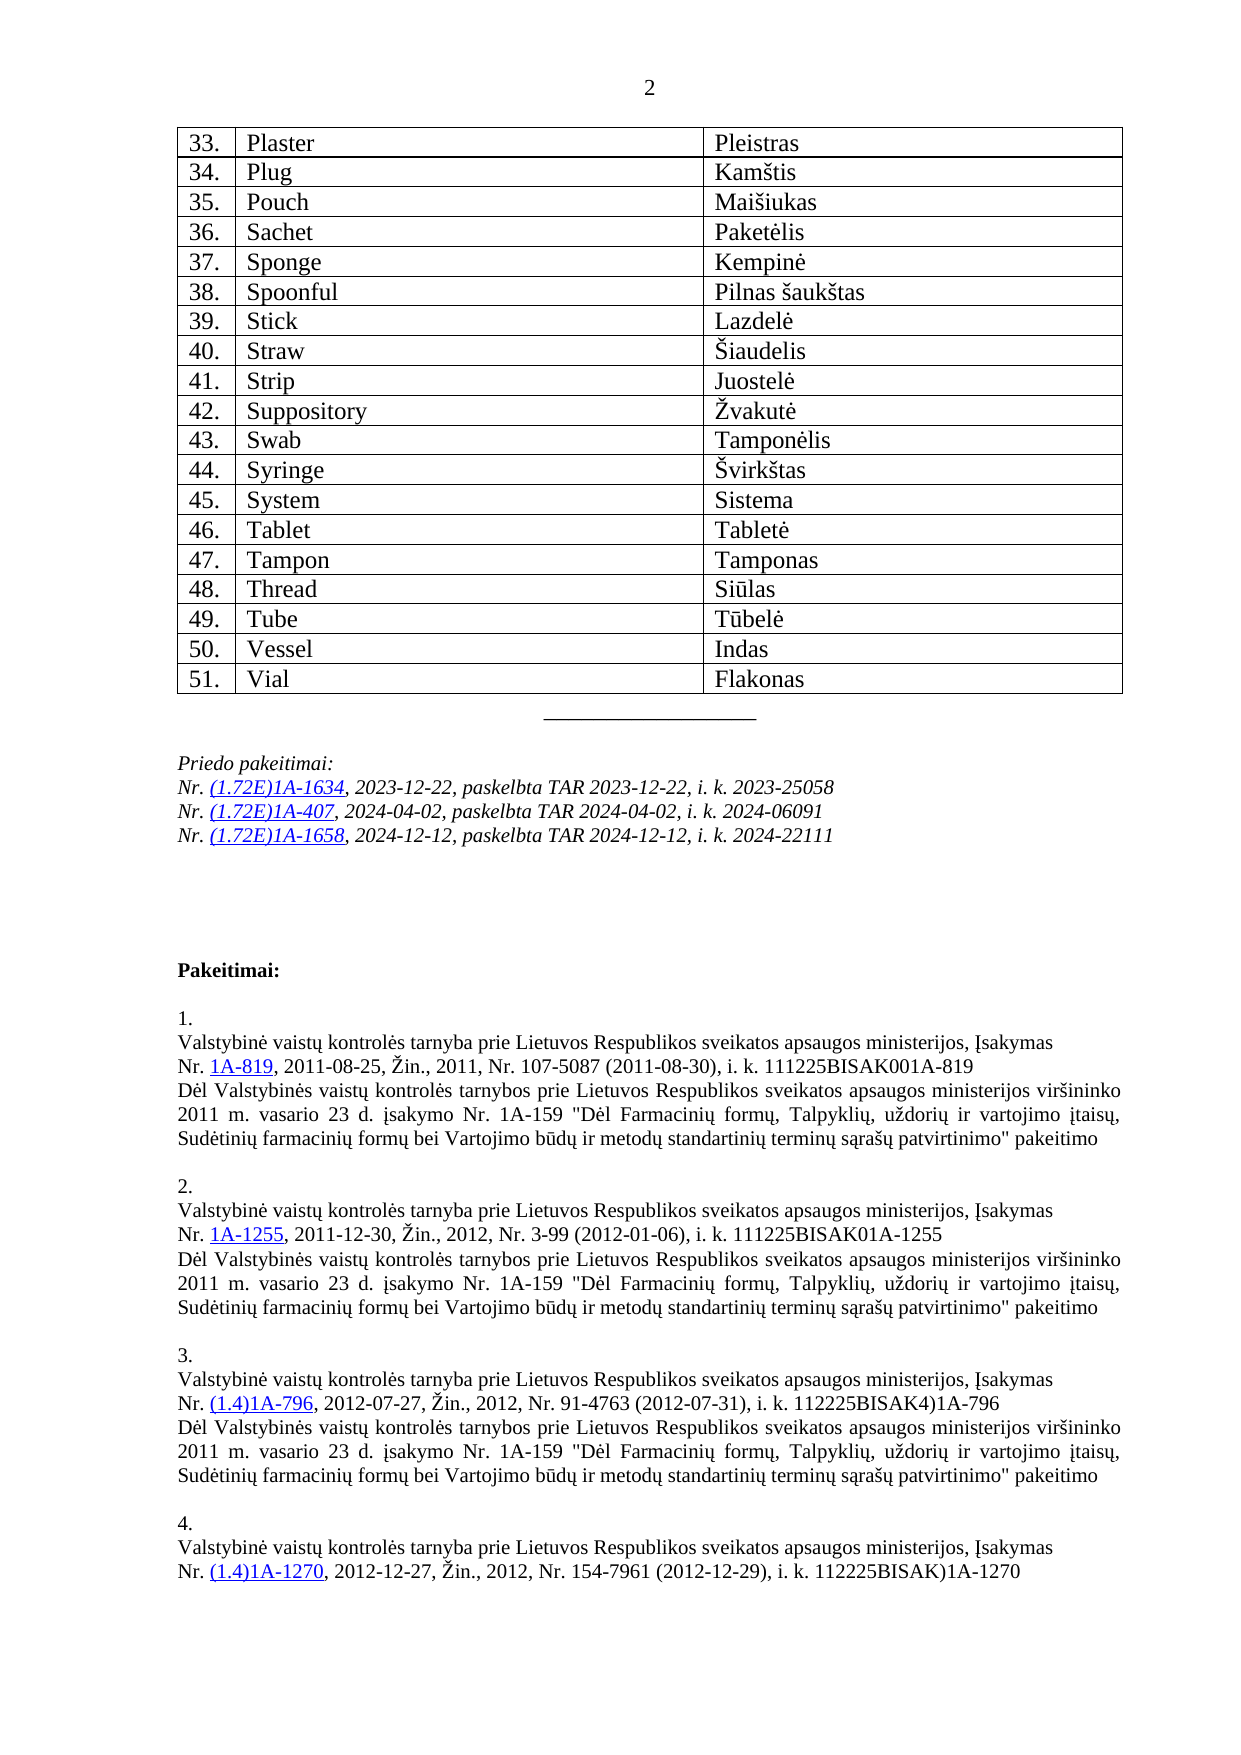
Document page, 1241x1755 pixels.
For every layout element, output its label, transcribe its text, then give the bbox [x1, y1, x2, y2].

table_cell Juostelė [704, 366, 1122, 395]
table_cell 51. [178, 664, 235, 693]
text Valstybinė vaistų kontrolės tarnyba prie Lietuvos Respublikos sveikatos apsaugos ministerijos, Įsakymas [177, 1535, 1122, 1559]
text 4. [177, 1511, 1122, 1535]
table_cell Vial [236, 664, 703, 693]
table_cell 36. [178, 217, 235, 246]
table_cell Sponge [236, 247, 703, 276]
table_cell Tamponas [704, 545, 1122, 573]
text Nr. (1.72E)1A-1658, 2024-12-12, paskelbta TAR 2024-12-12, i. k. 2024-22111 [177, 823, 1122, 847]
table_cell 34. [178, 158, 235, 186]
table_cell Tamponėlis [704, 426, 1122, 454]
text Valstybinė vaistų kontrolės tarnyba prie Lietuvos Respublikos sveikatos apsaugos ministerijos, Įsakymas [177, 1198, 1122, 1222]
table_cell 39. [178, 306, 235, 335]
text Nr. (1.72E)1A-1634, 2023-12-22, paskelbta TAR 2023-12-22, i. k. 2023-25058 [177, 775, 1122, 799]
text Valstybinė vaistų kontrolės tarnyba prie Lietuvos Respublikos sveikatos apsaugos ministerijos, Įsakymas [177, 1367, 1122, 1391]
table_cell Siūlas [704, 575, 1122, 603]
text Valstybinė vaistų kontrolės tarnyba prie Lietuvos Respublikos sveikatos apsaugos ministerijos, Įsakymas [177, 1030, 1122, 1054]
text Nr. 1A-819, 2011-08-25, Žin., 2011, Nr. 107-5087 (2011-08-30), i. k. 111225BISAK001A-819 [177, 1054, 1122, 1078]
table_cell 41. [178, 366, 235, 395]
table_cell Šiaudelis [704, 336, 1122, 365]
text Pakeitimai: [177, 958, 1122, 982]
table_cell Straw [236, 336, 703, 365]
text 3. [177, 1343, 1122, 1367]
table_cell Pouch [236, 187, 703, 216]
table_cell Spoonful [236, 277, 703, 305]
table_cell 38. [178, 277, 235, 305]
table_cell 45. [178, 485, 235, 514]
table_cell 46. [178, 515, 235, 544]
text 2. [177, 1174, 1122, 1198]
table_cell Kamštis [704, 158, 1122, 186]
table_cell 48. [178, 575, 235, 603]
text Dėl Valstybinės vaistų kontrolės tarnybos prie Lietuvos Respublikos sveikatos apsaugos ministerijos viršininko 2011 m. vasario 23 d. įsakymo Nr. 1A-159 "Dėl Farmacinių formų, Talpyklių, uždorių ir vartojimo įtaisų, Sudėtinių farmacinių formų bei Vartojimo būdų ir metodų standartinių terminų sąrašų patvirtinimo" pakeitimo [177, 1246, 1122, 1319]
table_cell Flakonas [704, 664, 1122, 693]
table_cell Swab [236, 426, 703, 454]
table_cell 40. [178, 336, 235, 365]
table_cell 37. [178, 247, 235, 276]
table_cell Tabletė [704, 515, 1122, 544]
table_cell Lazdelė [704, 306, 1122, 335]
table_cell Maišiukas [704, 187, 1122, 216]
table_cell Sachet [236, 217, 703, 246]
table_cell Suppository [236, 396, 703, 424]
table_cell Strip [236, 366, 703, 395]
text _________________ [177, 694, 1122, 722]
table_cell Plaster [236, 128, 703, 156]
table_cell Stick [236, 306, 703, 335]
text Dėl Valstybinės vaistų kontrolės tarnybos prie Lietuvos Respublikos sveikatos apsaugos ministerijos viršininko 2011 m. vasario 23 d. įsakymo Nr. 1A-159 "Dėl Farmacinių formų, Talpyklių, uždorių ir vartojimo įtaisų, Sudėtinių farmacinių formų bei Vartojimo būdų ir metodų standartinių terminų sąrašų patvirtinimo" pakeitimo [177, 1415, 1122, 1487]
table_cell Thread [236, 575, 703, 603]
text 1. [177, 1006, 1122, 1030]
table_cell Kempinė [704, 247, 1122, 276]
table_cell 33. [178, 128, 235, 156]
table_cell Pleistras [704, 128, 1122, 156]
table_cell 44. [178, 455, 235, 484]
text Nr. (1.4)1A-796, 2012-07-27, Žin., 2012, Nr. 91-4763 (2012-07-31), i. k. 112225BISAK4)1A-796 [177, 1391, 1122, 1415]
text Priedo pakeitimai: [177, 751, 1122, 775]
table_cell 50. [178, 634, 235, 663]
table_cell Syringe [236, 455, 703, 484]
table_cell Sistema [704, 485, 1122, 514]
table_cell Žvakutė [704, 396, 1122, 424]
text Nr. (1.4)1A-1270, 2012-12-27, Žin., 2012, Nr. 154-7961 (2012-12-29), i. k. 112225BISAK)1A-1270 [177, 1559, 1122, 1583]
table_cell Tube [236, 604, 703, 633]
table_cell Plug [236, 158, 703, 186]
text Nr. 1A-1255, 2011-12-30, Žin., 2012, Nr. 3-99 (2012-01-06), i. k. 111225BISAK01A-1255 [177, 1222, 1122, 1246]
table_cell 43. [178, 426, 235, 454]
table_cell Tablet [236, 515, 703, 544]
table_cell Tūbelė [704, 604, 1122, 633]
table_cell System [236, 485, 703, 514]
text Nr. (1.72E)1A-407, 2024-04-02, paskelbta TAR 2024-04-02, i. k. 2024-06091 [177, 799, 1122, 823]
table_cell 35. [178, 187, 235, 216]
table_cell Tampon [236, 545, 703, 573]
table_cell Indas [704, 634, 1122, 663]
text Dėl Valstybinės vaistų kontrolės tarnybos prie Lietuvos Respublikos sveikatos apsaugos ministerijos viršininko 2011 m. vasario 23 d. įsakymo Nr. 1A-159 "Dėl Farmacinių formų, Talpyklių, uždorių ir vartojimo įtaisų, Sudėtinių farmacinių formų bei Vartojimo būdų ir metodų standartinių terminų sąrašų patvirtinimo" pakeitimo [177, 1078, 1122, 1150]
table_cell 42. [178, 396, 235, 424]
table_cell Paketėlis [704, 217, 1122, 246]
table_cell Vessel [236, 634, 703, 663]
table_cell Švirkštas [704, 455, 1122, 484]
table_cell 49. [178, 604, 235, 633]
table_cell 47. [178, 545, 235, 573]
table_cell Pilnas šaukštas [704, 277, 1122, 305]
